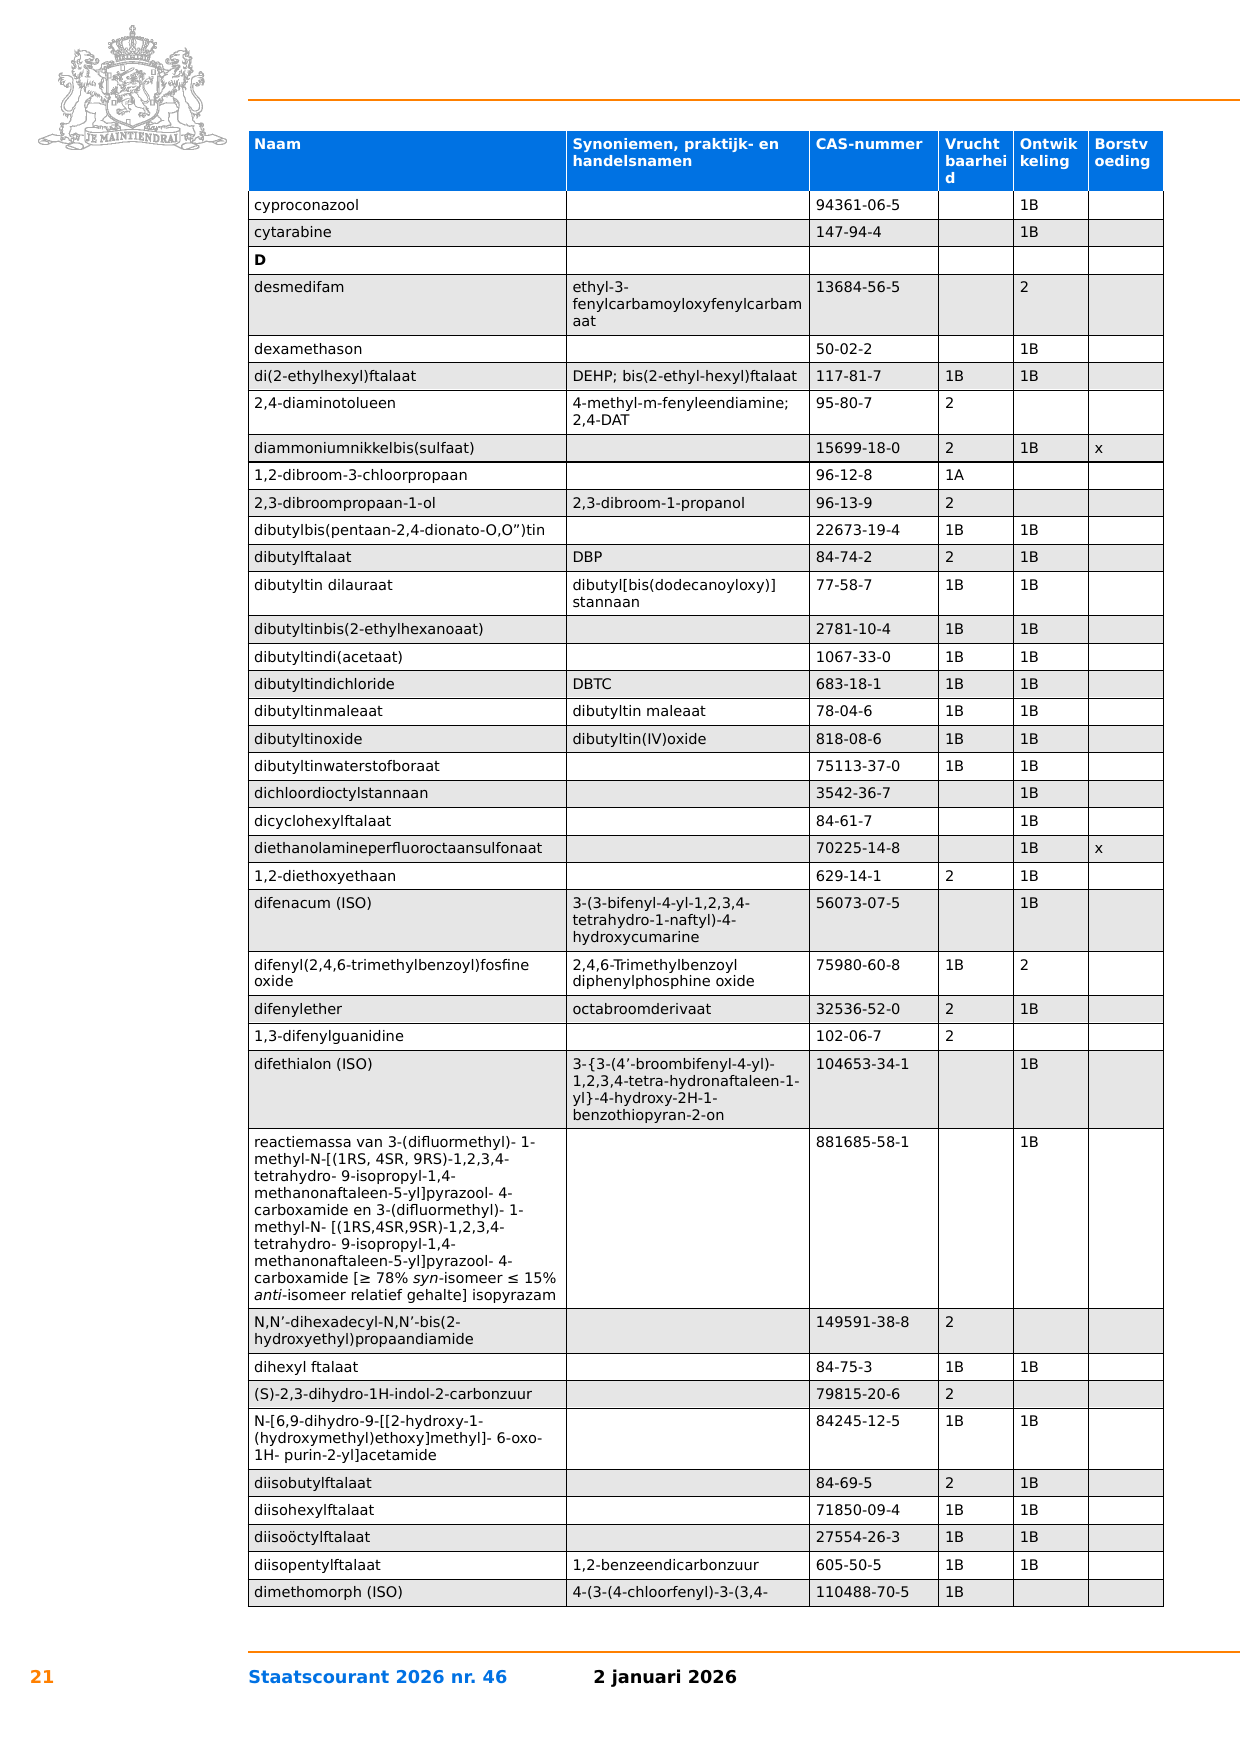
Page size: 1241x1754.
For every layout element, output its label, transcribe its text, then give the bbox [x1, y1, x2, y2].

table_cell 79815-20-6 [810, 1381, 938, 1407]
table_cell dibutyltinmaleaat [249, 699, 566, 725]
table_cell [567, 808, 809, 834]
table_cell [939, 220, 1013, 246]
table_header Borstvoeding [1089, 131, 1163, 191]
table_cell N-[6,9-dihydro-9-[[2-hydroxy-1- (hydroxymethyl)ethoxy]methyl]- 6-oxo-1H- purin-2-yl]acetamide [249, 1409, 566, 1469]
picture [38, 25, 227, 150]
table_cell DBTC [567, 671, 809, 697]
table_cell dimethomorph (ISO) [249, 1580, 566, 1606]
table_cell [567, 1309, 809, 1353]
table_cell 4-methyl-m-fenyleendiamine; 2,4-DAT [567, 391, 809, 434]
table_cell [1089, 391, 1163, 434]
table_cell [567, 1470, 809, 1496]
table_cell 13684-56-5 [810, 275, 938, 335]
table_cell 1B [939, 1497, 1013, 1524]
table_cell [567, 863, 809, 889]
table_cell [1089, 192, 1163, 219]
table_cell DBP [567, 545, 809, 571]
table_cell dibutyltindichloride [249, 671, 566, 697]
table_header Synoniemen, praktijk- en handelsnamen [567, 131, 809, 191]
table_cell [1089, 671, 1163, 697]
table_cell 1B [1014, 336, 1088, 362]
table_cell [1089, 463, 1163, 489]
table_cell 1B [1014, 1552, 1088, 1578]
table_cell 84245-12-5 [810, 1409, 938, 1469]
table_cell 2 [939, 1024, 1013, 1050]
table_cell [567, 616, 809, 643]
table_cell 84-75-3 [810, 1354, 938, 1380]
table_cell [1089, 1354, 1163, 1380]
table_cell 95-80-7 [810, 391, 938, 434]
table_cell [1089, 1381, 1163, 1407]
table_cell desmedifam [249, 275, 566, 335]
table_cell [1089, 1409, 1163, 1469]
table_cell 1B [1014, 644, 1088, 670]
table_cell 1B [1014, 363, 1088, 389]
table_cell [1089, 336, 1163, 362]
table_cell [1014, 247, 1088, 273]
table_cell diisopentylftalaat [249, 1552, 566, 1578]
table_cell 2 [939, 1381, 1013, 1407]
table_cell [1014, 1381, 1088, 1407]
table_cell 1B [939, 572, 1013, 615]
table_cell 78-04-6 [810, 699, 938, 725]
table_cell (S)-2,3-dihydro-1H-indol-2-carbonzuur [249, 1381, 566, 1407]
table_cell 605-50-5 [810, 1552, 938, 1578]
table_cell 1B [1014, 996, 1088, 1022]
table_cell 1B [939, 363, 1013, 389]
table_cell 2 [1014, 275, 1088, 335]
table_cell dibutyltinoxide [249, 726, 566, 752]
table_cell [1089, 545, 1163, 571]
table_cell [567, 517, 809, 543]
table_cell [1089, 572, 1163, 615]
table_cell 1B [1014, 781, 1088, 807]
table_cell 1B [939, 1354, 1013, 1380]
table_cell [1089, 1129, 1163, 1308]
table_cell diisoöctylftalaat [249, 1525, 566, 1551]
table_cell 1B [1014, 1470, 1088, 1496]
table_cell [939, 808, 1013, 834]
table_cell [1089, 517, 1163, 543]
table_cell [939, 1051, 1013, 1128]
table_cell 102-06-7 [810, 1024, 938, 1050]
table_cell [1089, 1497, 1163, 1524]
table_cell [1014, 490, 1088, 516]
table_cell 77-58-7 [810, 572, 938, 615]
table_cell [939, 192, 1013, 219]
table_cell 1B [939, 753, 1013, 780]
table_cell 1B [1014, 808, 1088, 834]
table_cell 1B [1014, 220, 1088, 246]
table_cell [1089, 363, 1163, 389]
table_cell [939, 1129, 1013, 1308]
table_cell 1B [1014, 1497, 1088, 1524]
table_cell 1067-33-0 [810, 644, 938, 670]
table_cell D [249, 247, 566, 273]
table_cell 2 [939, 490, 1013, 516]
table_cell [567, 1354, 809, 1380]
table_cell 818-08-6 [810, 726, 938, 752]
table_cell 2 [939, 996, 1013, 1022]
table_cell [567, 336, 809, 362]
table_cell difethialon (ISO) [249, 1051, 566, 1128]
table_cell [1089, 952, 1163, 995]
table_cell 2 [939, 1309, 1013, 1353]
table_cell 1B [1014, 616, 1088, 643]
table_cell [567, 1024, 809, 1050]
table_header Naam [249, 131, 566, 191]
table_cell [1089, 808, 1163, 834]
table_cell 1B [939, 1409, 1013, 1469]
table_cell 15699-18-0 [810, 435, 938, 461]
table_cell 50-02-2 [810, 336, 938, 362]
table_cell difenacum (ISO) [249, 890, 566, 951]
table_cell 1B [939, 1525, 1013, 1551]
table_cell 1,2-dibroom-3-chloorpropaan [249, 463, 566, 489]
table_cell di(2-ethylhexyl)ftalaat [249, 363, 566, 389]
table_cell 1B [1014, 517, 1088, 543]
table_cell diisohexylftalaat [249, 1497, 566, 1524]
table_cell octabroomderivaat [567, 996, 809, 1022]
table_cell 1B [939, 726, 1013, 752]
table_cell [1089, 1580, 1163, 1606]
table_cell [1089, 247, 1163, 273]
table_cell 1B [1014, 753, 1088, 780]
table_cell [1014, 1580, 1088, 1606]
table_cell dibutylbis(pentaan-2,4-dionato-O,O”)tin [249, 517, 566, 543]
table_cell [939, 247, 1013, 273]
table_cell dexamethason [249, 336, 566, 362]
table_header Ontwikkeling [1014, 131, 1088, 191]
table_cell dibutyltin dilauraat [249, 572, 566, 615]
table_cell 1B [939, 671, 1013, 697]
table_cell 2 [939, 863, 1013, 889]
table_cell dibutyltin maleaat [567, 699, 809, 725]
table_cell [1089, 616, 1163, 643]
table_cell [1089, 726, 1163, 752]
table_cell [939, 781, 1013, 807]
table_cell 1B [939, 616, 1013, 643]
table_cell 1B [1014, 572, 1088, 615]
table_cell 94361-06-5 [810, 192, 938, 219]
table_cell 96-12-8 [810, 463, 938, 489]
table_cell dibutyltin(IV)oxide [567, 726, 809, 752]
table_cell difenyl(2,4,6-trimethylbenzoyl)fosfine oxide [249, 952, 566, 995]
table_cell [1014, 1024, 1088, 1050]
table_cell 1B [1014, 1129, 1088, 1308]
table_cell 1B [1014, 726, 1088, 752]
table_cell 2,3-dibroompropaan-1-ol [249, 490, 566, 516]
table_cell 2,4-diaminotolueen [249, 391, 566, 434]
table_cell 117-81-7 [810, 363, 938, 389]
table_cell [1089, 1552, 1163, 1578]
table_cell [939, 336, 1013, 362]
table_cell 2 [939, 391, 1013, 434]
table_cell [1089, 1024, 1163, 1050]
table_cell [939, 836, 1013, 862]
table_cell 1B [939, 517, 1013, 543]
table_cell dibutyltinwaterstofboraat [249, 753, 566, 780]
table_header Vruchtbaarheid [939, 131, 1013, 191]
table_cell 2 [939, 545, 1013, 571]
table_cell 1B [1014, 836, 1088, 862]
table_cell dibutyltinbis(2-ethylhexanoaat) [249, 616, 566, 643]
table_cell [1014, 463, 1088, 489]
table_cell 1B [939, 644, 1013, 670]
table_cell [567, 644, 809, 670]
table_cell [567, 1409, 809, 1469]
table_cell 881685-58-1 [810, 1129, 938, 1308]
table_cell 1B [1014, 1354, 1088, 1380]
table_cell dichloordioctylstannaan [249, 781, 566, 807]
table_cell [1089, 863, 1163, 889]
table_cell 75980-60-8 [810, 952, 938, 995]
table_cell reactiemassa van 3-(difluormethyl)- 1-methyl-N-[(1RS, 4SR, 9RS)-1,2,3,4-tetrahydro- 9-isopropyl-1,4-methanonaftaleen-5-yl]pyrazool- 4-carboxamide en 3-(difluormethyl)- 1-methyl-N- [(1RS,4SR,9SR)-1,2,3,4-tetrahydro- 9-isopropyl-1,4-methanonaftaleen-5-yl]pyrazool- 4-carboxamide [≥ 78% syn-isomeer ≤ 15% anti-isomeer relatief gehalte] isopyrazam [249, 1129, 566, 1308]
table_cell [1014, 1309, 1088, 1353]
table_cell [1089, 1525, 1163, 1551]
table_cell [1089, 996, 1163, 1022]
table_cell [1089, 490, 1163, 516]
table_cell 22673-19-4 [810, 517, 938, 543]
table_cell 1B [1014, 671, 1088, 697]
table_cell 2,4,6-Trimethylbenzoyl diphenylphosphine oxide [567, 952, 809, 995]
table_cell 110488-70-5 [810, 1580, 938, 1606]
table_cell [810, 247, 938, 273]
table_cell [567, 1381, 809, 1407]
table_cell dibutyl[bis(dodecanoyloxy)] stannaan [567, 572, 809, 615]
table_cell 3-(3-bifenyl-4-yl-1,2,3,4-tetrahydro-1-naftyl)-4-hydroxycumarine [567, 890, 809, 951]
table_cell 104653-34-1 [810, 1051, 938, 1128]
table_cell 2 [939, 435, 1013, 461]
table_cell [939, 275, 1013, 335]
table_cell 4-(3-(4-chloorfenyl)-3-(3,4- [567, 1580, 809, 1606]
table_cell 3542-36-7 [810, 781, 938, 807]
table_cell dibutylftalaat [249, 545, 566, 571]
table_cell [567, 753, 809, 780]
table_cell 1B [939, 952, 1013, 995]
table_cell difenylether [249, 996, 566, 1022]
table_cell 1,3-difenylguanidine [249, 1024, 566, 1050]
table_cell [1089, 781, 1163, 807]
table_header CAS-nummer [810, 131, 938, 191]
table_cell [567, 435, 809, 461]
table_cell 149591-38-8 [810, 1309, 938, 1353]
table_cell 56073-07-5 [810, 890, 938, 951]
table_cell [1089, 1309, 1163, 1353]
table_cell 1B [1014, 192, 1088, 219]
table_cell diammoniumnikkelbis(sulfaat) [249, 435, 566, 461]
table_cell 1A [939, 463, 1013, 489]
table_cell 1,2-benzeendicarbonzuur [567, 1552, 809, 1578]
table_cell [1089, 1470, 1163, 1496]
table_cell [567, 1525, 809, 1551]
table_cell DEHP; bis(2-ethyl-hexyl)ftalaat [567, 363, 809, 389]
table_cell diisobutylftalaat [249, 1470, 566, 1496]
table_cell [1089, 753, 1163, 780]
table_cell 1B [1014, 1525, 1088, 1551]
table_cell dibutyltindi(acetaat) [249, 644, 566, 670]
table_cell [567, 781, 809, 807]
table_cell 147-94-4 [810, 220, 938, 246]
table_cell [1089, 699, 1163, 725]
table_cell [1089, 644, 1163, 670]
table_cell diethanolamineperfluoroctaansulfonaat [249, 836, 566, 862]
table_cell cyproconazool [249, 192, 566, 219]
table_cell [567, 1497, 809, 1524]
table_cell 1B [1014, 890, 1088, 951]
table_cell x [1089, 836, 1163, 862]
table_cell [567, 192, 809, 219]
table_cell cytarabine [249, 220, 566, 246]
table_cell 1B [939, 1580, 1013, 1606]
table_cell 70225-14-8 [810, 836, 938, 862]
table_cell 84-69-5 [810, 1470, 938, 1496]
table_cell 84-61-7 [810, 808, 938, 834]
table_cell 1B [939, 1552, 1013, 1578]
table_cell [939, 890, 1013, 951]
table_cell 32536-52-0 [810, 996, 938, 1022]
table_cell 1,2-diethoxyethaan [249, 863, 566, 889]
table_cell 1B [1014, 545, 1088, 571]
table_cell 1B [939, 699, 1013, 725]
table_cell dicyclohexylftalaat [249, 808, 566, 834]
table_cell 2 [939, 1470, 1013, 1496]
table_cell 1B [1014, 435, 1088, 461]
table_cell 71850-09-4 [810, 1497, 938, 1524]
table_cell 1B [1014, 699, 1088, 725]
table_cell [567, 1129, 809, 1308]
table_cell 1B [1014, 863, 1088, 889]
table_cell 96-13-9 [810, 490, 938, 516]
table_cell 1B [1014, 1409, 1088, 1469]
table_cell [1089, 1051, 1163, 1128]
table_cell 27554-26-3 [810, 1525, 938, 1551]
table_cell [1089, 220, 1163, 246]
table_cell [567, 836, 809, 862]
table_cell 629-14-1 [810, 863, 938, 889]
table_cell 75113-37-0 [810, 753, 938, 780]
table_cell 1B [1014, 1051, 1088, 1128]
table_cell ethyl-3-fenylcarbamoyloxyfenylcarbamaat [567, 275, 809, 335]
table_cell x [1089, 435, 1163, 461]
table_cell [1089, 890, 1163, 951]
table_cell [567, 220, 809, 246]
table_cell N,N’-dihexadecyl-N,N’-bis(2-hydroxyethyl)­propaandiamide [249, 1309, 566, 1353]
table_cell 3-{3-(4’-broombifenyl-4-yl)-1,2,3,4-tetra-hydronaftaleen-1-yl}-4-hydroxy-2H-1-benzothiopyran-2-on [567, 1051, 809, 1128]
table_cell dihexyl ftalaat [249, 1354, 566, 1380]
table_cell 2781-10-4 [810, 616, 938, 643]
table_cell 84-74-2 [810, 545, 938, 571]
table_cell [1089, 275, 1163, 335]
table_cell 2,3-dibroom-1-propanol [567, 490, 809, 516]
table_cell 683-18-1 [810, 671, 938, 697]
table_cell [567, 247, 809, 273]
table_cell [567, 463, 809, 489]
table_cell [1014, 391, 1088, 434]
table_cell 2 [1014, 952, 1088, 995]
